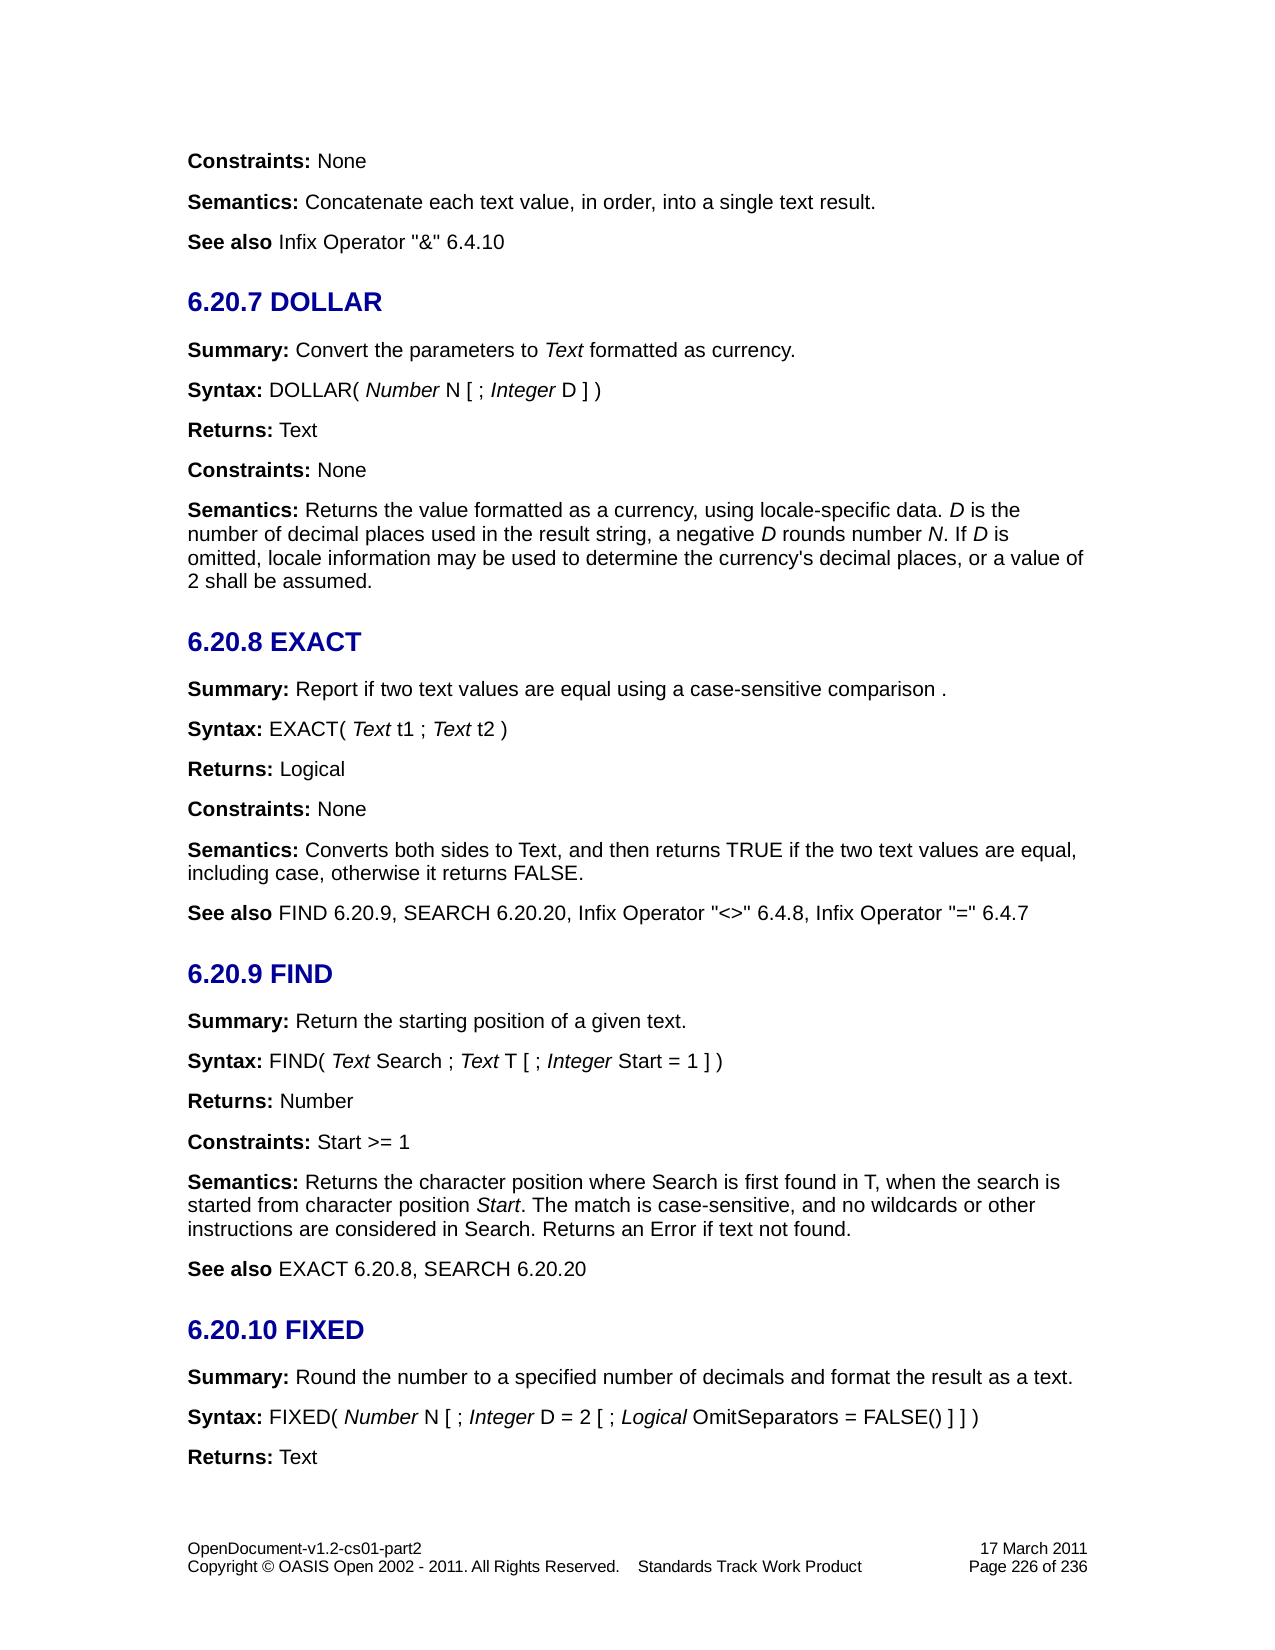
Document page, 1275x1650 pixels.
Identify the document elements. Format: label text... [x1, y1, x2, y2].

text Syntax: EXACT( Text t1 ; Text t2 ) [187, 717, 1088, 741]
subtitle EXACT [187, 626, 1088, 656]
text Semantics: Returns the character position where Search is first found in T, when the search is started from character position Start. The match is case-sensitive, and no wildcards or other instructions are considered in Search. Returns an Error if text not found. [187, 1170, 1088, 1241]
text Syntax: DOLLAR( Number N [ ; Integer D ] ) [187, 378, 1088, 402]
text Semantics: Converts both sides to Text, and then returns TRUE if the two text values are equal, including case, otherwise it returns FALSE. [187, 838, 1088, 885]
text See also Infix Operator "&" 6.4.10 [187, 230, 1088, 254]
text Semantics: Concatenate each text value, in order, into a single text result. [187, 190, 1088, 214]
text See also FIND 6.20.9, SEARCH 6.20.20, Infix Operator "<>" 6.4.8, Infix Operator "=" 6.4.7 [187, 902, 1088, 925]
text Constraints: None [187, 150, 1088, 173]
subtitle FIXED [187, 1314, 1088, 1344]
subtitle FIND [187, 959, 1088, 989]
subtitle DOLLAR [187, 287, 1088, 317]
text Returns: Text [187, 1446, 1088, 1469]
text Constraints: None [187, 798, 1088, 821]
text Syntax: FIXED( Number N [ ; Integer D = 2 [ ; Logical OmitSeparators = FALSE() ] ] ) [187, 1406, 1088, 1429]
text See also EXACT 6.20.8, SEARCH 6.20.20 [187, 1258, 1088, 1281]
text Summary: Round the number to a specified number of decimals and format the result as a text. [187, 1365, 1088, 1389]
text Syntax: FIND( Text Search ; Text T [ ; Integer Start = 1 ] ) [187, 1050, 1088, 1073]
text Returns: Text [187, 418, 1088, 442]
text Returns: Logical [187, 758, 1088, 781]
text Summary: Report if two text values are equal using a case-sensitive comparison . [187, 677, 1088, 701]
text Constraints: None [187, 459, 1088, 482]
text Summary: Convert the parameters to Text formatted as currency. [187, 338, 1088, 362]
text Returns: Number [187, 1090, 1088, 1113]
text Semantics: Returns the value formatted as a currency, using locale-specific data. D is the number of decimal places used in the result string, a negative D rounds number N. If D is omitted, locale information may be used to determine the currency's decimal places, or a value of 2 shall be assumed. [187, 499, 1088, 593]
text Constraints: Start >= 1 [187, 1130, 1088, 1154]
text Summary: Return the starting position of a given text. [187, 1009, 1088, 1033]
